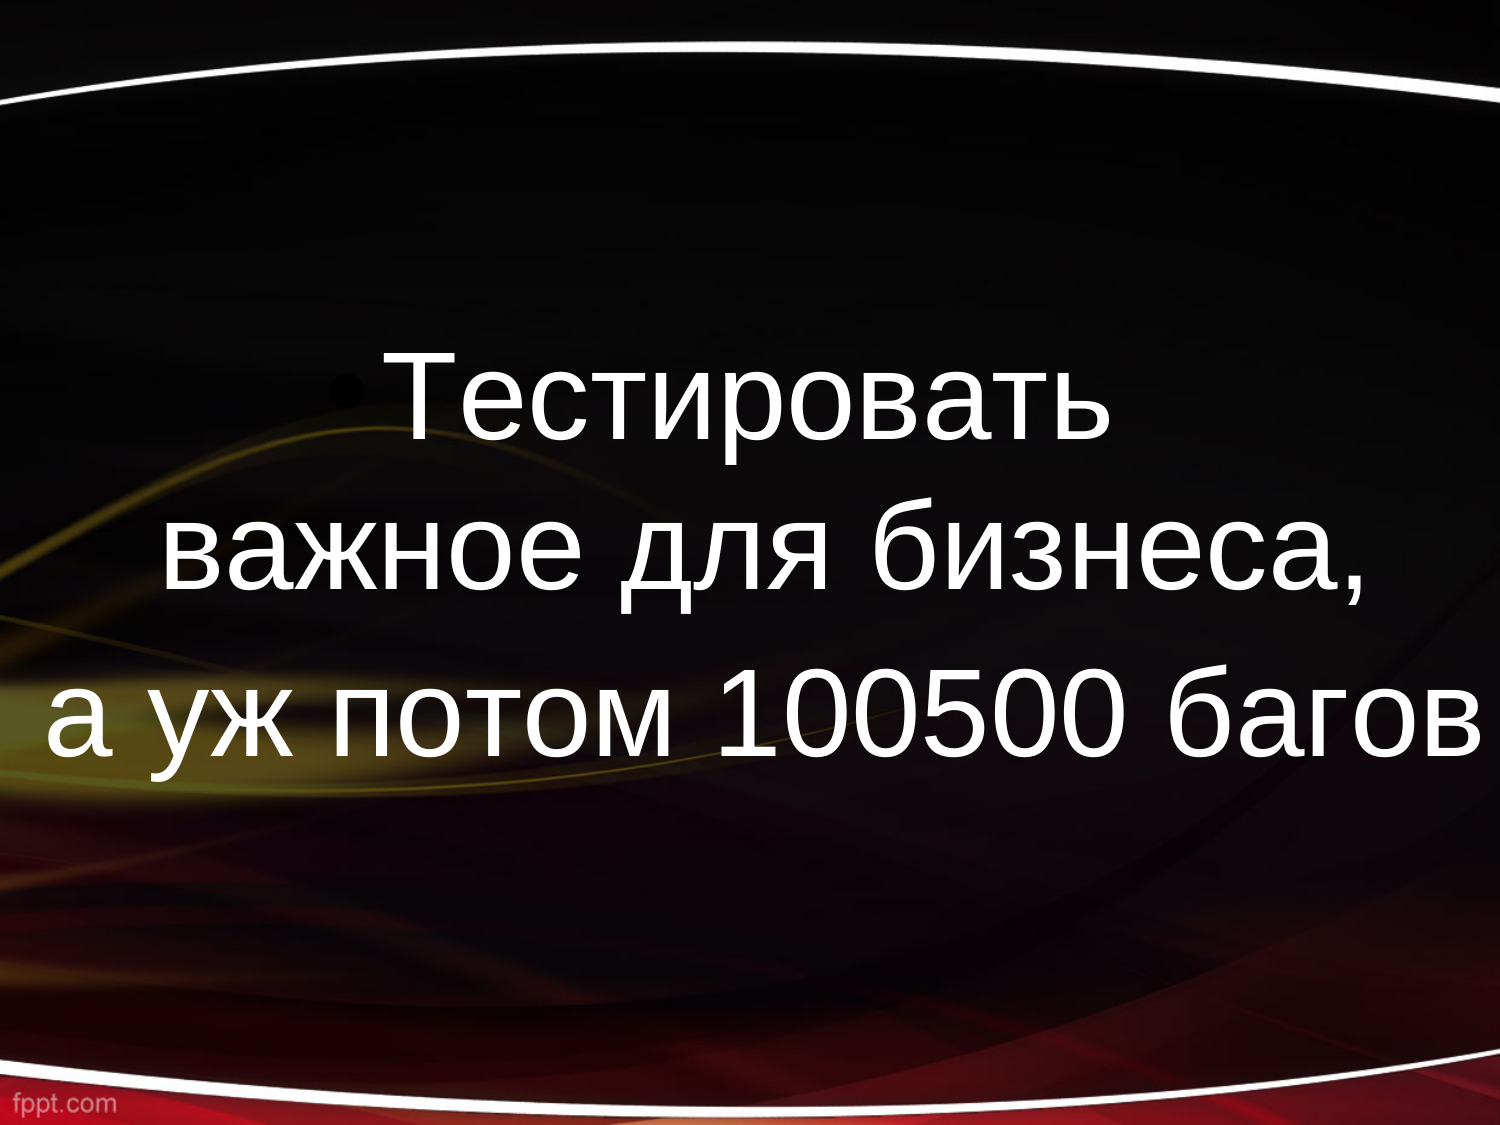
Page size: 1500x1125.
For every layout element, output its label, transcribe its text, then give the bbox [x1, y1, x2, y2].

picture [0, 0, 1500, 1125]
list Тестировать важное для бизнеса, [87, 209, 1388, 539]
list а уж потом 100500 багов [0, 539, 1499, 874]
